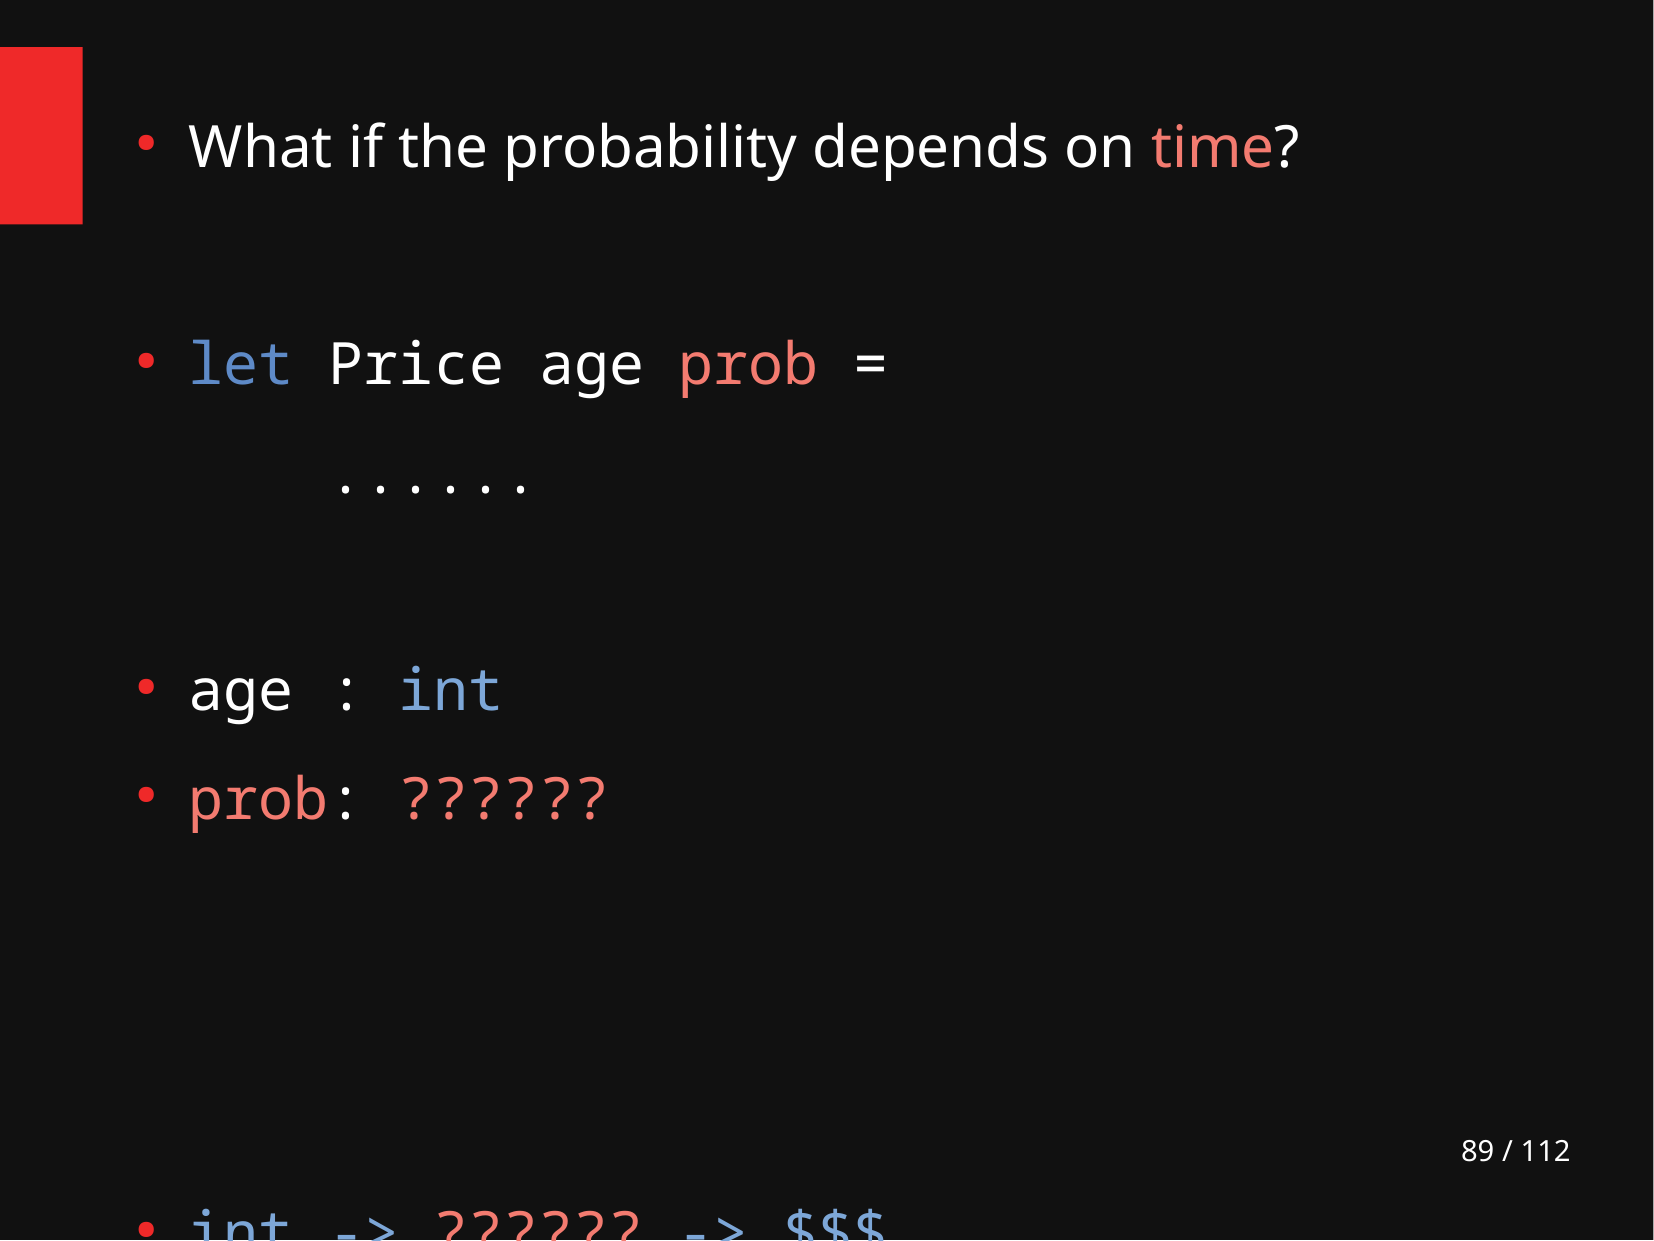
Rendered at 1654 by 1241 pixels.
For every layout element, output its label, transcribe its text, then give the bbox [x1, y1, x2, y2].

list What if the probability depends on time? let Price age prob = ...... age : int prob: ?????? int -> ?????? -> $$$ [118, 105, 1536, 1074]
